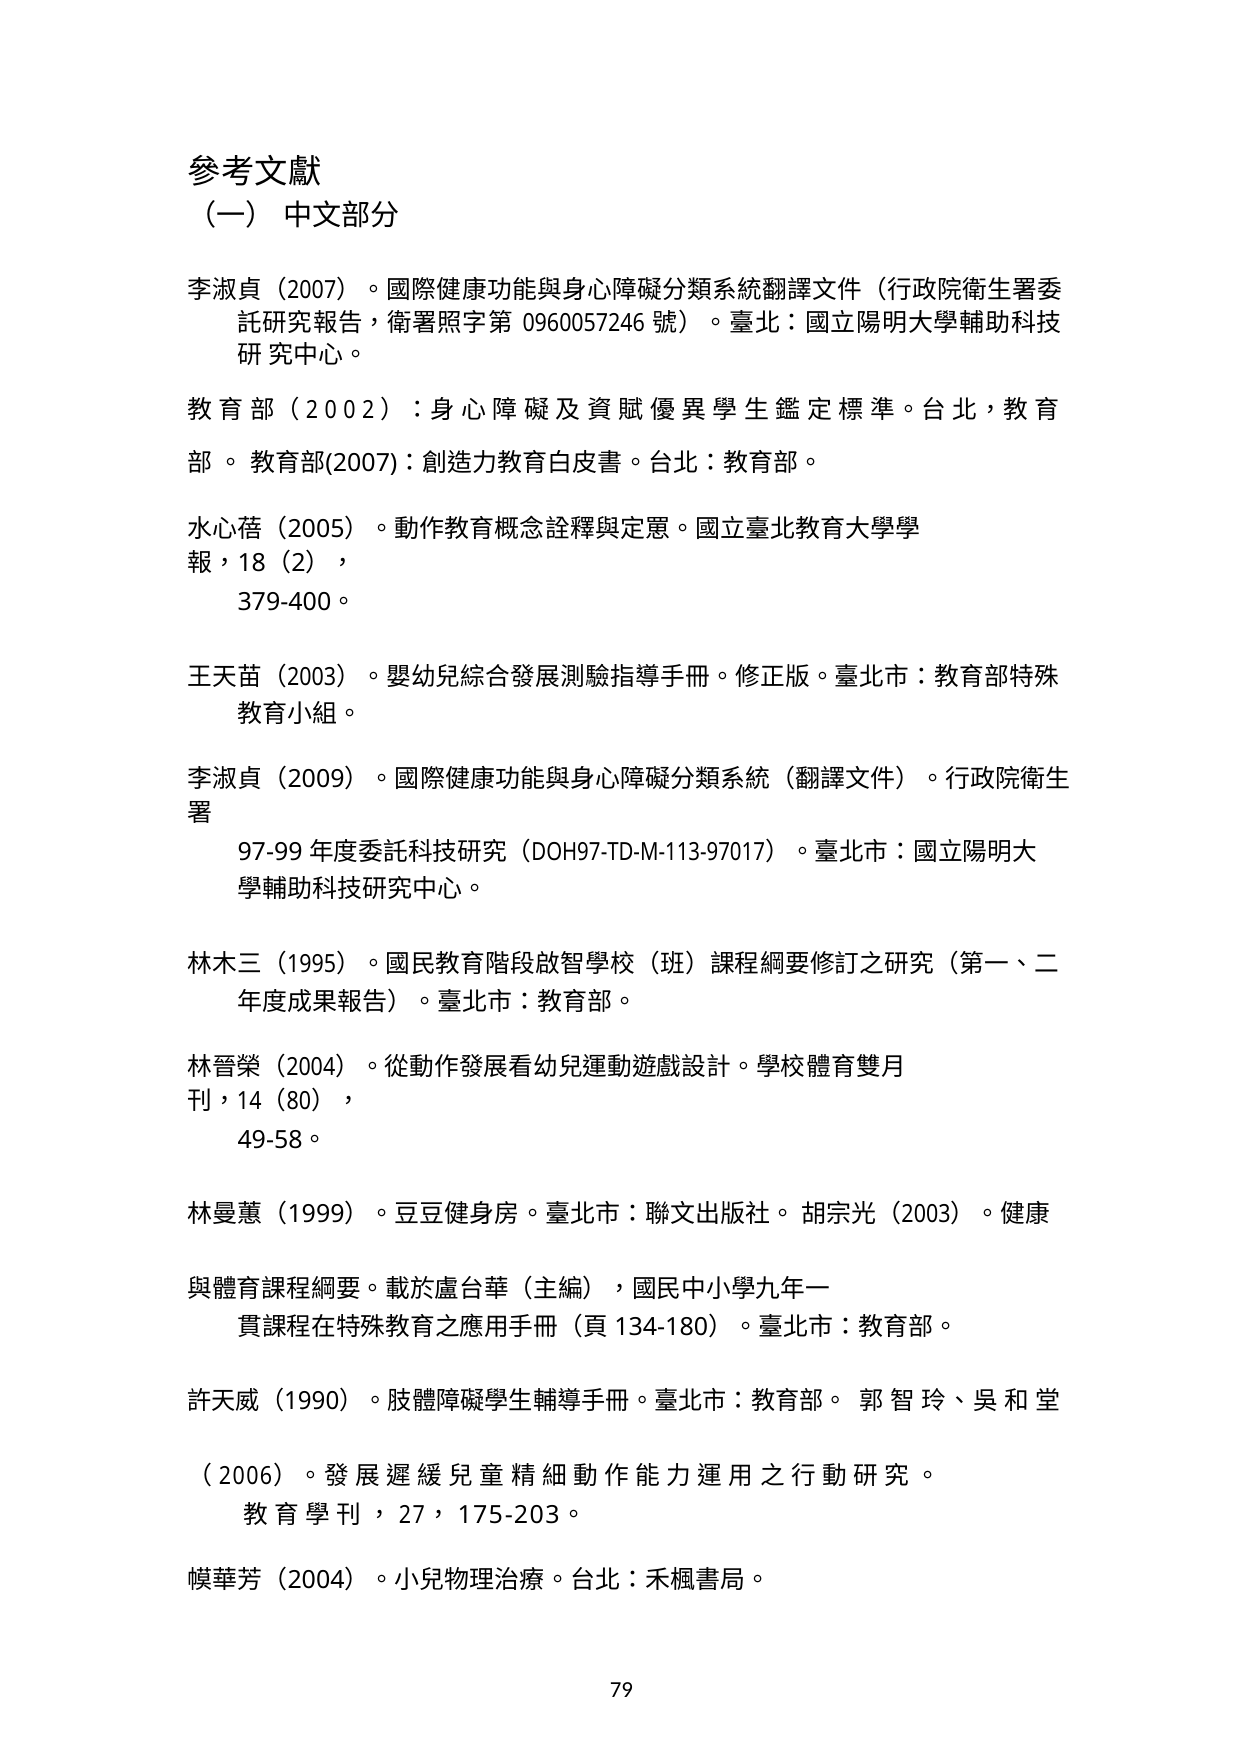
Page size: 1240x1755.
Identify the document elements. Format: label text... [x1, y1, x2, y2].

text 49-58。 [237, 1117, 1073, 1154]
text 許天威（1990）。肢體障礙學生輔導手冊。臺北市：教育部。 郭 智 玲、吳 和 堂（ 2006）。發 展 遲 緩 兒 童 精 細 動 作 能 力 運 用 之 行 動 研 究 。 [187, 1342, 1066, 1492]
text 貫課程在特殊教育之應用手冊（頁 134-180）。臺北市：教育部。 [237, 1304, 1073, 1342]
text 教 育 學 刊 ， 27， 175-203。 [243, 1492, 1073, 1529]
text 林曼蕙（1999）。豆豆健身房。臺北市：聯文出版社。 胡宗光（2003）。健康與體育課程綱要。載於盧台華（主編），國民中小學九年一 [187, 1154, 1062, 1304]
text 幙華芳（2004）。小兒物理治療。台北：禾楓書局。 [187, 1561, 1073, 1595]
text 王天苗（2003）。嬰幼兒綜合發展測驗指導手冊。修正版。臺北市：教育部特殊 教育小組。 [187, 655, 1059, 730]
text （一） 中文部分 [187, 192, 1073, 232]
text 97-99 年度委託科技研究（DOH97-TD-M-113-97017）。臺北市：國立陽明大 學輔助科技研究中心。 [237, 830, 1058, 905]
text 林晉榮（2004）。從動作發展看幼兒運動遊戲設計。學校體育雙月刊，14（80）， [187, 1049, 1073, 1117]
text 李淑貞（2009）。國際健康功能與身心障礙分類系統（翻譯文件）。行政院衛生署 [187, 761, 1073, 829]
text 水心蓓（2005）。動作教育概念詮釋與定罳。國立臺北教育大學學報，18（2）， [187, 511, 1073, 579]
text 379-400。 [237, 579, 1073, 617]
text 教 育 部（ 2 0 0 2 ）：身 心 障 礙 及 資 賦 優 異 學 生 鑑 定 標 準。台 北，教 育 部 。 教育部(2007)：創造力教育白皮書。台北：教育部。 [187, 392, 1064, 479]
text 林木三（1995）。國民教育階段啟智學校（班）課程綱要修訂之研究（第一、二 年度成果報告）。臺北市：教育部。 [187, 943, 1059, 1018]
text 參考文獻 [187, 146, 1073, 192]
text 李淑貞（2007）。國際健康功能與身心障礙分類系統翻譯文件（行政院衛生署委 託研究報告，衛署照字第 0960057246 號）。臺北：國立陽明大學輔助科技研 究中心。 [187, 273, 1062, 371]
